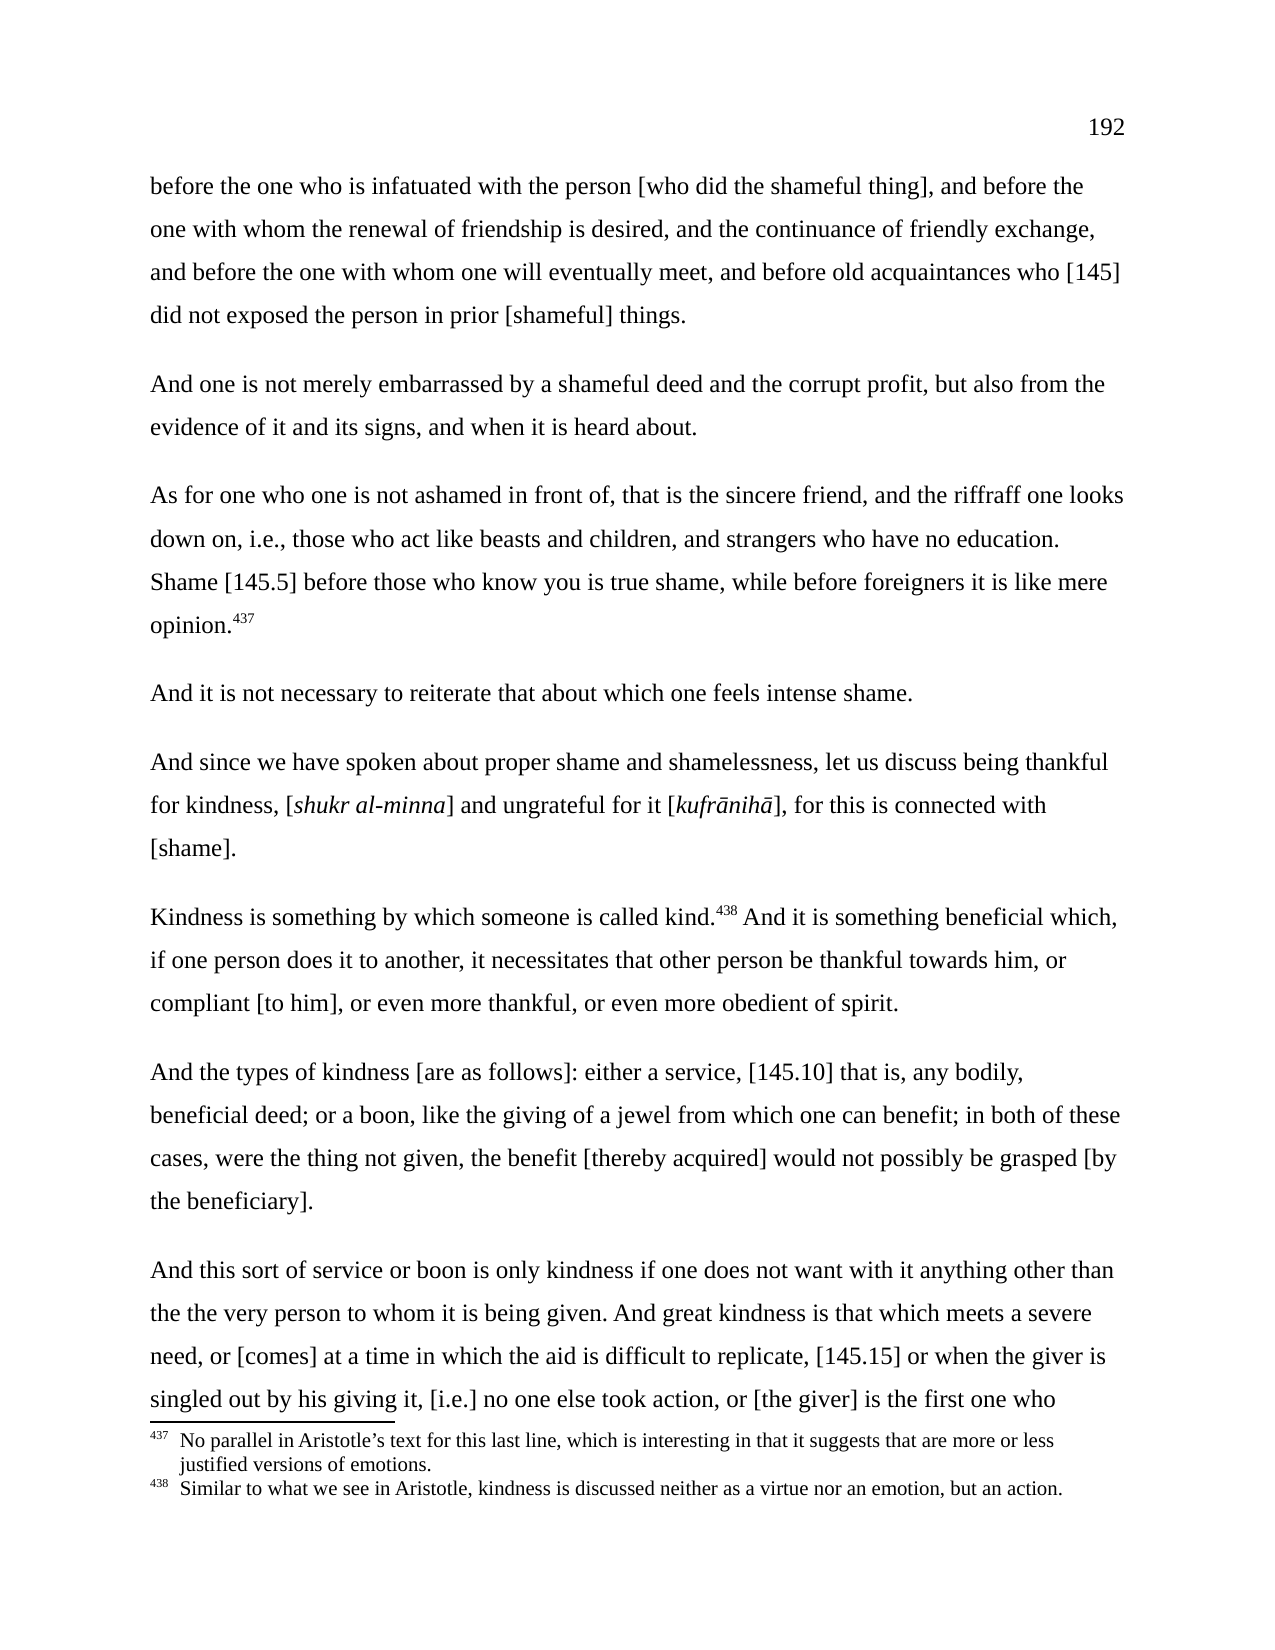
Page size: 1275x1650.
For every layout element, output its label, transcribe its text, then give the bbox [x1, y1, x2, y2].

text No parallel in Aristotle’s text for this last line, which is interesting in that it suggests that are more or less justified versions of emotions. [150, 1428, 1125, 1476]
text Similar to what we see in Aristotle, kindness is discussed neither as a virtue nor an emotion, but an action. [150, 1476, 1125, 1500]
text And it is not necessary to reiterate that about which one feels intense shame. [150, 678, 1125, 707]
text As for one who one is not ashamed in front of, that is the sincere friend, and the riffraff one looks down on, i.e., those who act like beasts and children, and strangers who have no education. Shame [145.5] before those who know you is true shame, while before foreigners it is like mere opinion. [150, 481, 1125, 639]
text Kindness is something by which someone is called kind. And it is something beneficial which, if one person does it to another, it necessitates that other person be thankful towards him, or compliant [to him], or even more thankful, or even more obedient of spirit. [150, 902, 1125, 1017]
text before the one who is infatuated with the person [who did the shameful thing], and before the one with whom the renewal of friendship is desired, and the continuance of friendly exchange, and before the one with whom one will eventually meet, and before old acquaintances who [145] did not exposed the person in prior [shameful] things. [150, 171, 1125, 329]
text And one is not merely embarrassed by a shameful deed and the corrupt profit, but also from the evidence of it and its signs, and when it is heard about. [150, 369, 1125, 441]
text And the types of kindness [are as follows]: either a service, [145.10] that is, any bodily, beneficial deed; or a boon, like the giving of a jewel from which one can benefit; in both of these cases, were the thing not given, the benefit [thereby acquired] would not possibly be grasped [by the beneficiary]. [150, 1057, 1125, 1215]
text And this sort of service or boon is only kindness if one does not want with it anything other than the the very person to whom it is being given. And great kindness is that which meets a severe need, or [comes] at a time in which the aid is difficult to replicate, [145.15] or when the giver is singled out by his giving it, [i.e.] no one else took action, or [the giver] is the first one who [150, 1255, 1125, 1413]
text And since we have spoken about proper shame and shamelessness, let us discuss being thankful for kindness, [shukr al-minna] and ungrateful for it [kufrānihā], for this is connected with [shame]. [150, 747, 1125, 862]
